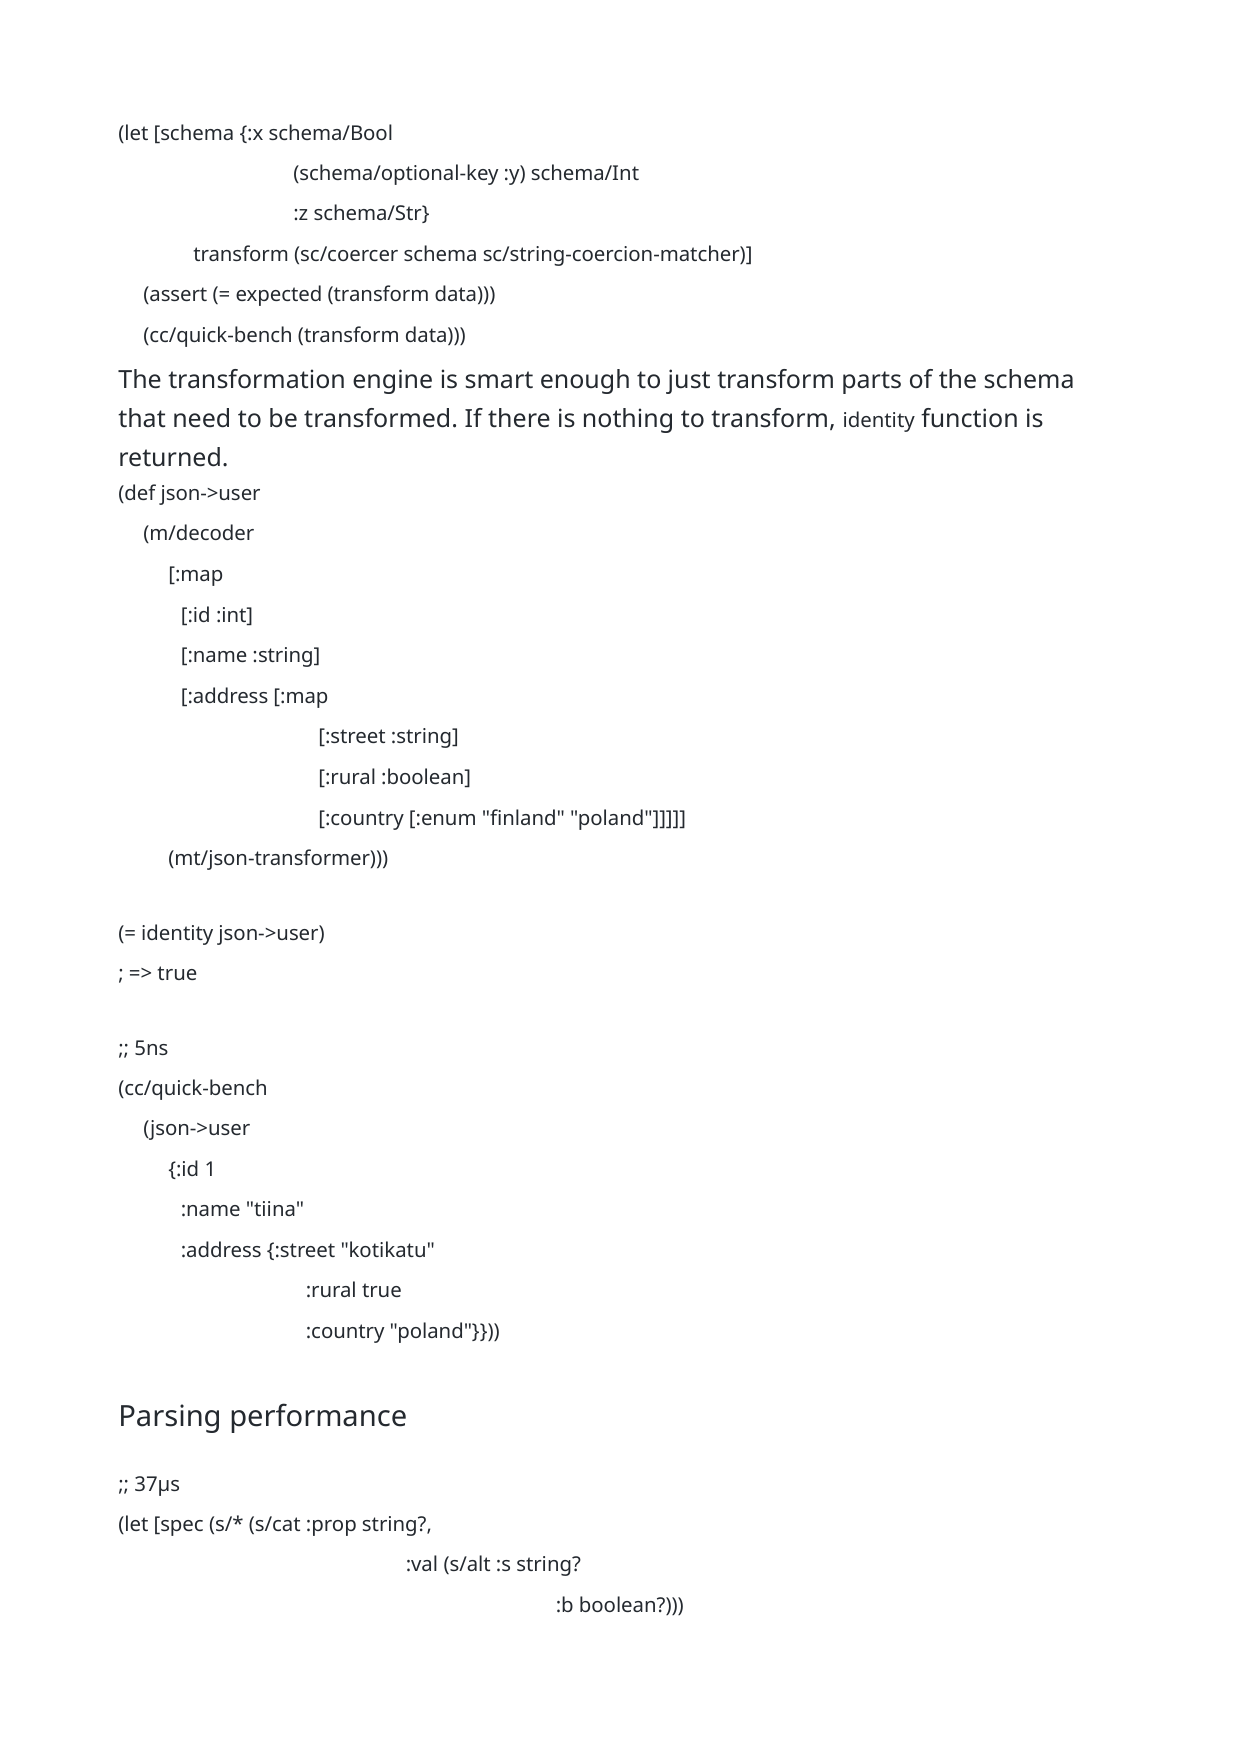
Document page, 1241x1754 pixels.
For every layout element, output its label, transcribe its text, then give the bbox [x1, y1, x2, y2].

text (= identity json->user) [118, 919, 1122, 947]
text [:street :string] [118, 722, 1122, 750]
text {:id 1 [118, 1154, 1122, 1182]
text :address {:street "kotikatu" [118, 1235, 1122, 1263]
text transform (sc/coercer schema sc/string-coercion-matcher)] [118, 239, 1122, 267]
subtitle Parsing performance [118, 1395, 1122, 1434]
text [:map [118, 559, 1122, 588]
text (cc/quick-bench [118, 1073, 1122, 1101]
text :name "tiina" [118, 1195, 1122, 1223]
text (let [schema {:x schema/Bool [118, 118, 1122, 146]
text :z schema/Str} [118, 199, 1122, 227]
text (mt/json-transformer))) [118, 844, 1122, 872]
text ;; 37µs [118, 1469, 1122, 1497]
text (m/decoder [118, 519, 1122, 547]
text [:address [:map [118, 681, 1122, 709]
text The transformation engine is smart enough to just transform parts of the schema that need to be transformed. If there is nothing to transform, identity function is returned. [118, 361, 1122, 474]
text :b boolean?))) [118, 1590, 1122, 1618]
text (def json->user [118, 479, 1122, 507]
text (json->user [118, 1113, 1122, 1142]
text [:id :int] [118, 600, 1122, 628]
text :country "poland"}})) [118, 1317, 1122, 1345]
text [:country [:enum "finland" "poland"]]]]] [118, 803, 1122, 831]
text ; => true [118, 959, 1122, 987]
text (schema/optional-key :y) schema/Int [118, 158, 1122, 186]
text :rural true [118, 1276, 1122, 1304]
text [:name :string] [118, 641, 1122, 669]
text ;; 5ns [118, 1033, 1122, 1061]
text :val (s/alt :s string? [118, 1549, 1122, 1578]
text [:rural :boolean] [118, 763, 1122, 791]
text (let [spec (s/* (s/cat :prop string?, [118, 1509, 1122, 1537]
text (cc/quick-bench (transform data))) [118, 321, 1122, 349]
text (assert (= expected (transform data))) [118, 280, 1122, 308]
